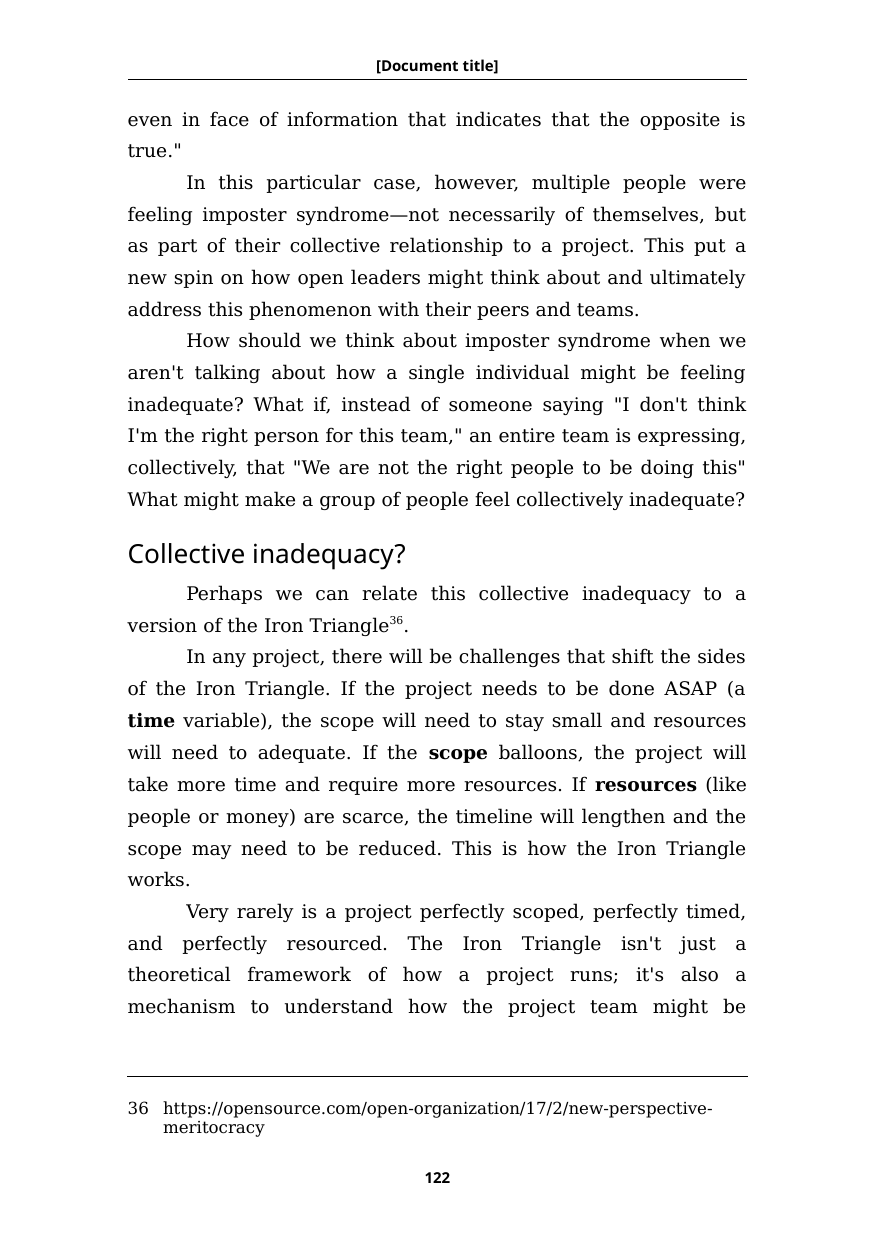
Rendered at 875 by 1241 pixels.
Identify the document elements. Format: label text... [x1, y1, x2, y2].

text How should we think about imposter syndrome when we aren't talking about how a single individual might be feeling inadequate? What if, instead of someone saying "I don't think I'm the right person for this team," an entire team is expressing, collectively, that "We are not the right people to be doing this" What might make a group of people feel collectively inadequate? [127, 330, 747, 511]
text In any project, there will be challenges that shift the sides of the Iron Triangle. If the project needs to be done ASAP (a time variable), the scope will need to stay small and resources will need to adequate. If the scope balloons, the project will take more time and require more resources. If resources (like people or money) are scarce, the timeline will lengthen and the scope may need to be reduced. This is how the Iron Triangle works. [127, 647, 747, 891]
text Perhaps we can relate this collective inadequacy to a version of the Iron Triangle. [127, 583, 747, 637]
text In this particular case, however, multiple people were feeling imposter syndrome—not necessarily of themselves, but as part of their collective relationship to a project. This put a new spin on how open leaders might think about and ultimately address this phenomenon with their peers and teams. [127, 172, 747, 321]
text even in face of information that indicates that the opposite is true." [127, 109, 747, 162]
subtitle Collective inadequacy? [127, 535, 747, 571]
text Very rarely is a project perfectly scoped, perfectly timed, and perfectly resourced. The Iron Triangle isn't just a theoretical framework of how a project runs; it's also a mechanism to understand how the project team might be [127, 901, 747, 1018]
text https://opensource.com/open-organization/17/2/new-perspective-meritocracy [127, 1099, 747, 1138]
